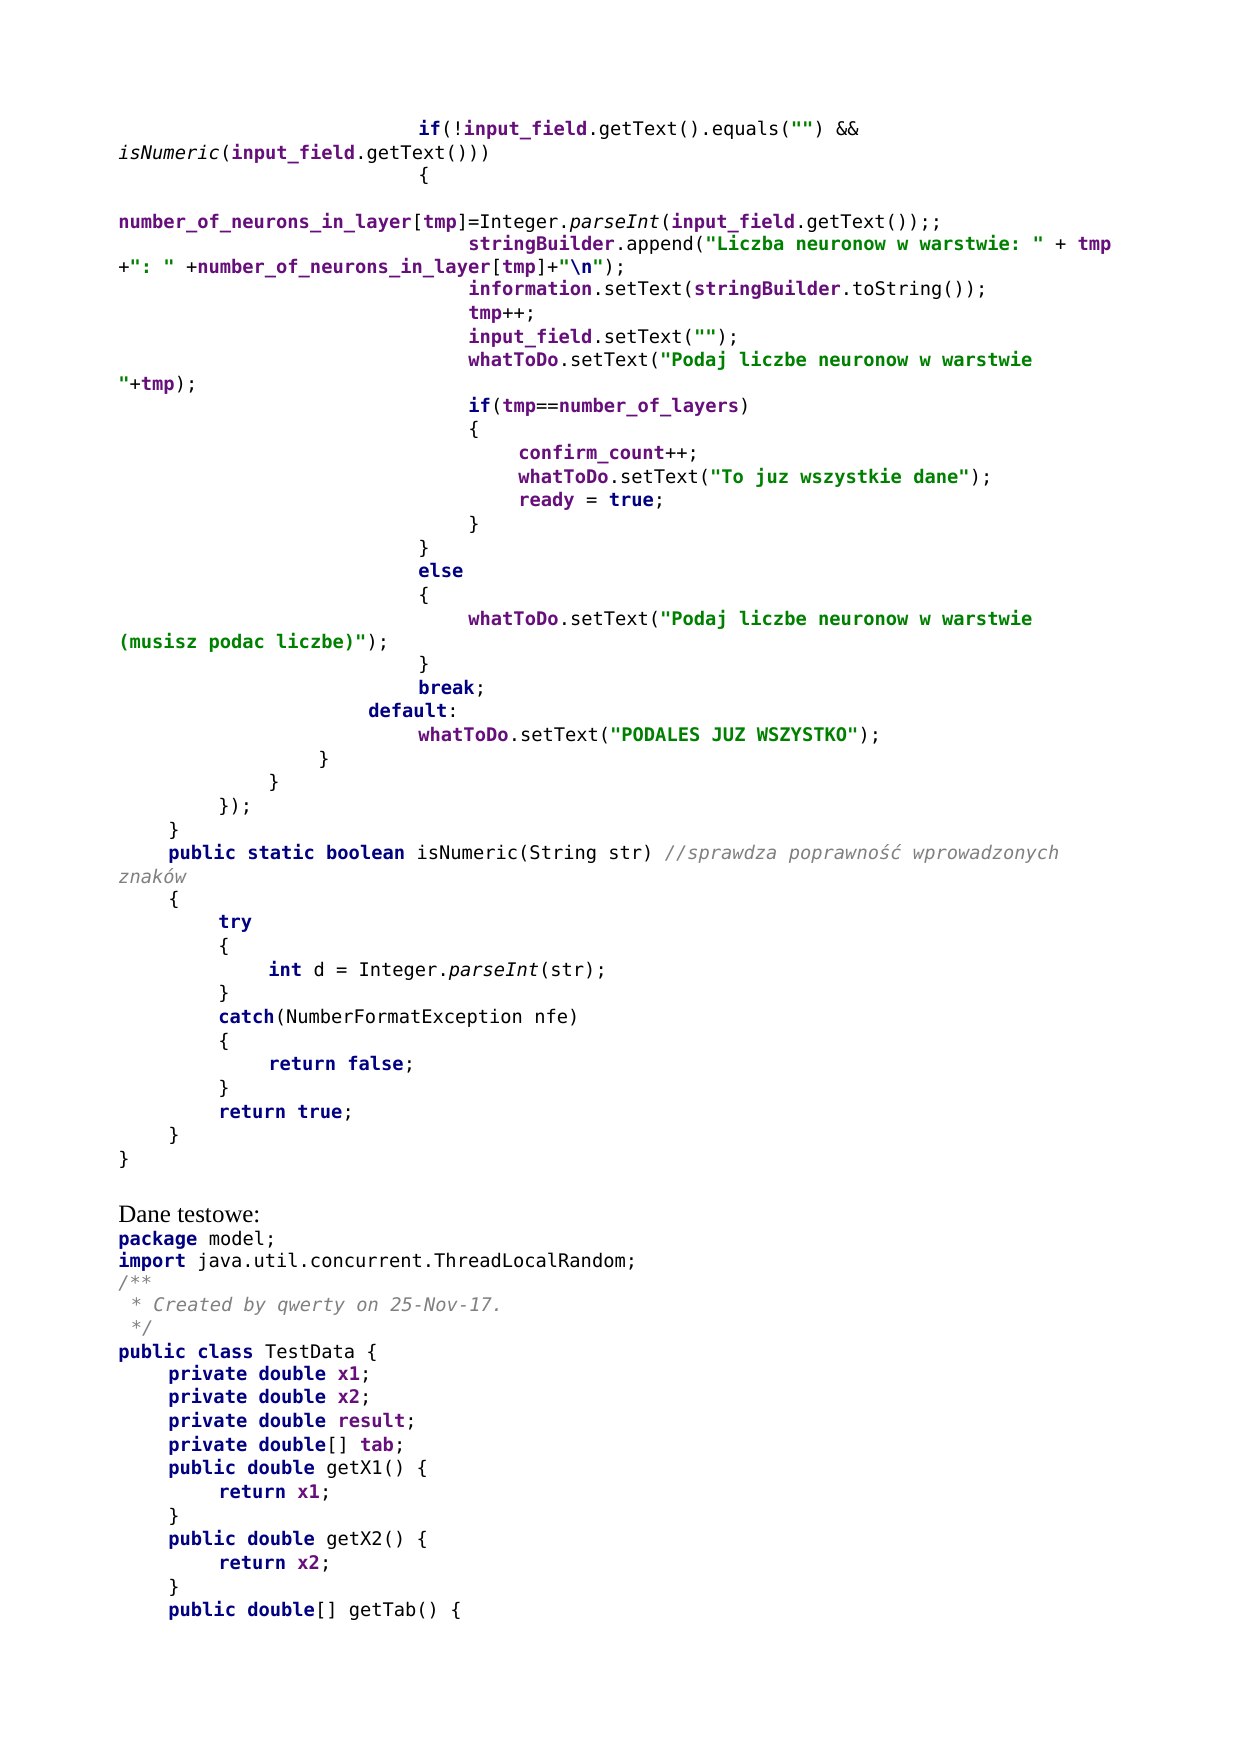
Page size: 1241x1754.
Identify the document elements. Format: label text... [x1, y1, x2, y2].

text import java.util.concurrent.ThreadLocalRandom; [118, 1250, 1122, 1272]
text whatToDo.setText("Podaj liczbe neuronow w warstwie (musisz podac liczbe)"); [118, 608, 1122, 653]
text return x1; [118, 1481, 1122, 1505]
text Dane testowe: [118, 1199, 1122, 1228]
text if(!input_field.getText().equals("") && isNumeric(input_field.getText())) [118, 118, 1122, 164]
text default: [118, 700, 1122, 724]
text } [118, 1505, 1122, 1528]
text stringBuilder.append("Liczba neuronow w warstwie: " + tmp +": " +number_of_neurons_in_layer[tmp]+"\n"); [118, 233, 1122, 278]
text return true; [118, 1101, 1122, 1124]
text private double[] tab; [118, 1434, 1122, 1457]
text whatToDo.setText("To juz wszystkie dane"); [118, 466, 1122, 489]
text { [118, 888, 1122, 911]
text public double getX2() { [118, 1528, 1122, 1552]
text public double getX1() { [118, 1457, 1122, 1481]
text * Created by qwerty on 25-Nov-17. [118, 1294, 1122, 1317]
text } [118, 819, 1122, 842]
text { [118, 1030, 1122, 1053]
text { [118, 418, 1122, 442]
text if(tmp==number_of_layers) [118, 395, 1122, 418]
text whatToDo.setText("Podaj liczbe neuronow w warstwie "+tmp); [118, 349, 1122, 395]
text package model; [118, 1228, 1122, 1250]
text { [118, 584, 1122, 608]
text } [118, 1148, 1122, 1170]
text private double result; [118, 1410, 1122, 1434]
text /** [118, 1272, 1122, 1294]
text catch(NumberFormatException nfe) [118, 1006, 1122, 1030]
text tmp++; [118, 302, 1122, 326]
text } [118, 1077, 1122, 1101]
text whatToDo.setText("PODALES JUZ WSZYSTKO"); [118, 724, 1122, 748]
text } [118, 1124, 1122, 1148]
text else [118, 560, 1122, 584]
text information.setText(stringBuilder.toString()); [118, 278, 1122, 302]
text } [118, 748, 1122, 771]
text { [118, 935, 1122, 959]
text } [118, 513, 1122, 537]
text input_field.setText(""); [118, 326, 1122, 349]
text private double x1; [118, 1363, 1122, 1386]
text return false; [118, 1053, 1122, 1077]
text */ [118, 1317, 1122, 1341]
text number_of_neurons_in_layer[tmp]=Integer.parseInt(input_field.getText());; [118, 187, 1122, 233]
text ready = true; [118, 489, 1122, 513]
text break; [118, 677, 1122, 700]
text try [118, 911, 1122, 935]
text confirm_count++; [118, 442, 1122, 466]
text }); [118, 795, 1122, 819]
text int d = Integer.parseInt(str); [118, 959, 1122, 982]
text } [118, 537, 1122, 560]
text } [118, 1576, 1122, 1599]
text public class TestData { [118, 1341, 1122, 1363]
text public static boolean isNumeric(String str) //sprawdza poprawność wprowadzonych znaków [118, 842, 1122, 888]
text return x2; [118, 1552, 1122, 1576]
text public double[] getTab() { [118, 1599, 1122, 1623]
text { [118, 164, 1122, 187]
text private double x2; [118, 1386, 1122, 1410]
text } [118, 771, 1122, 795]
text } [118, 982, 1122, 1006]
text } [118, 653, 1122, 677]
